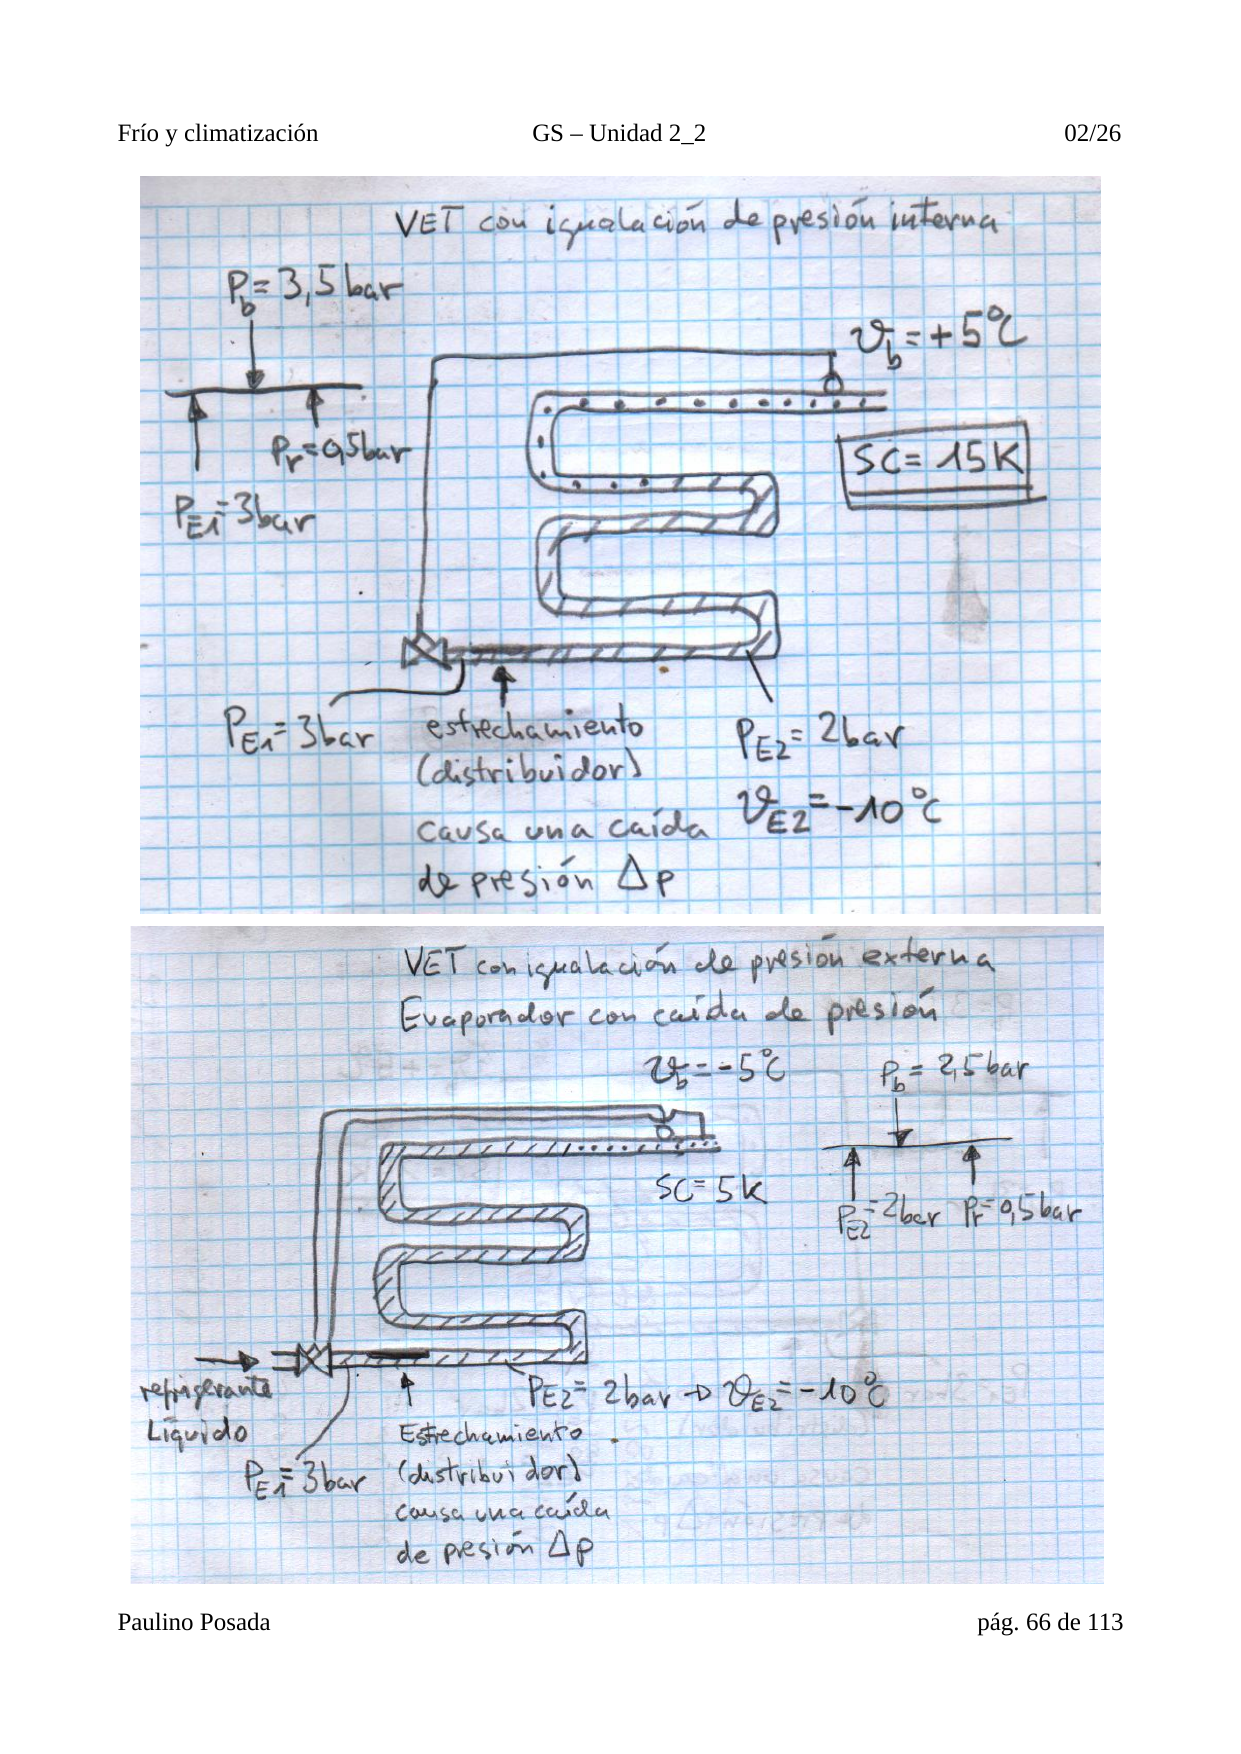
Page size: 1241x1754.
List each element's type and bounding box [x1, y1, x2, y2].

picture [130, 926, 1104, 1584]
picture [140, 176, 1101, 914]
